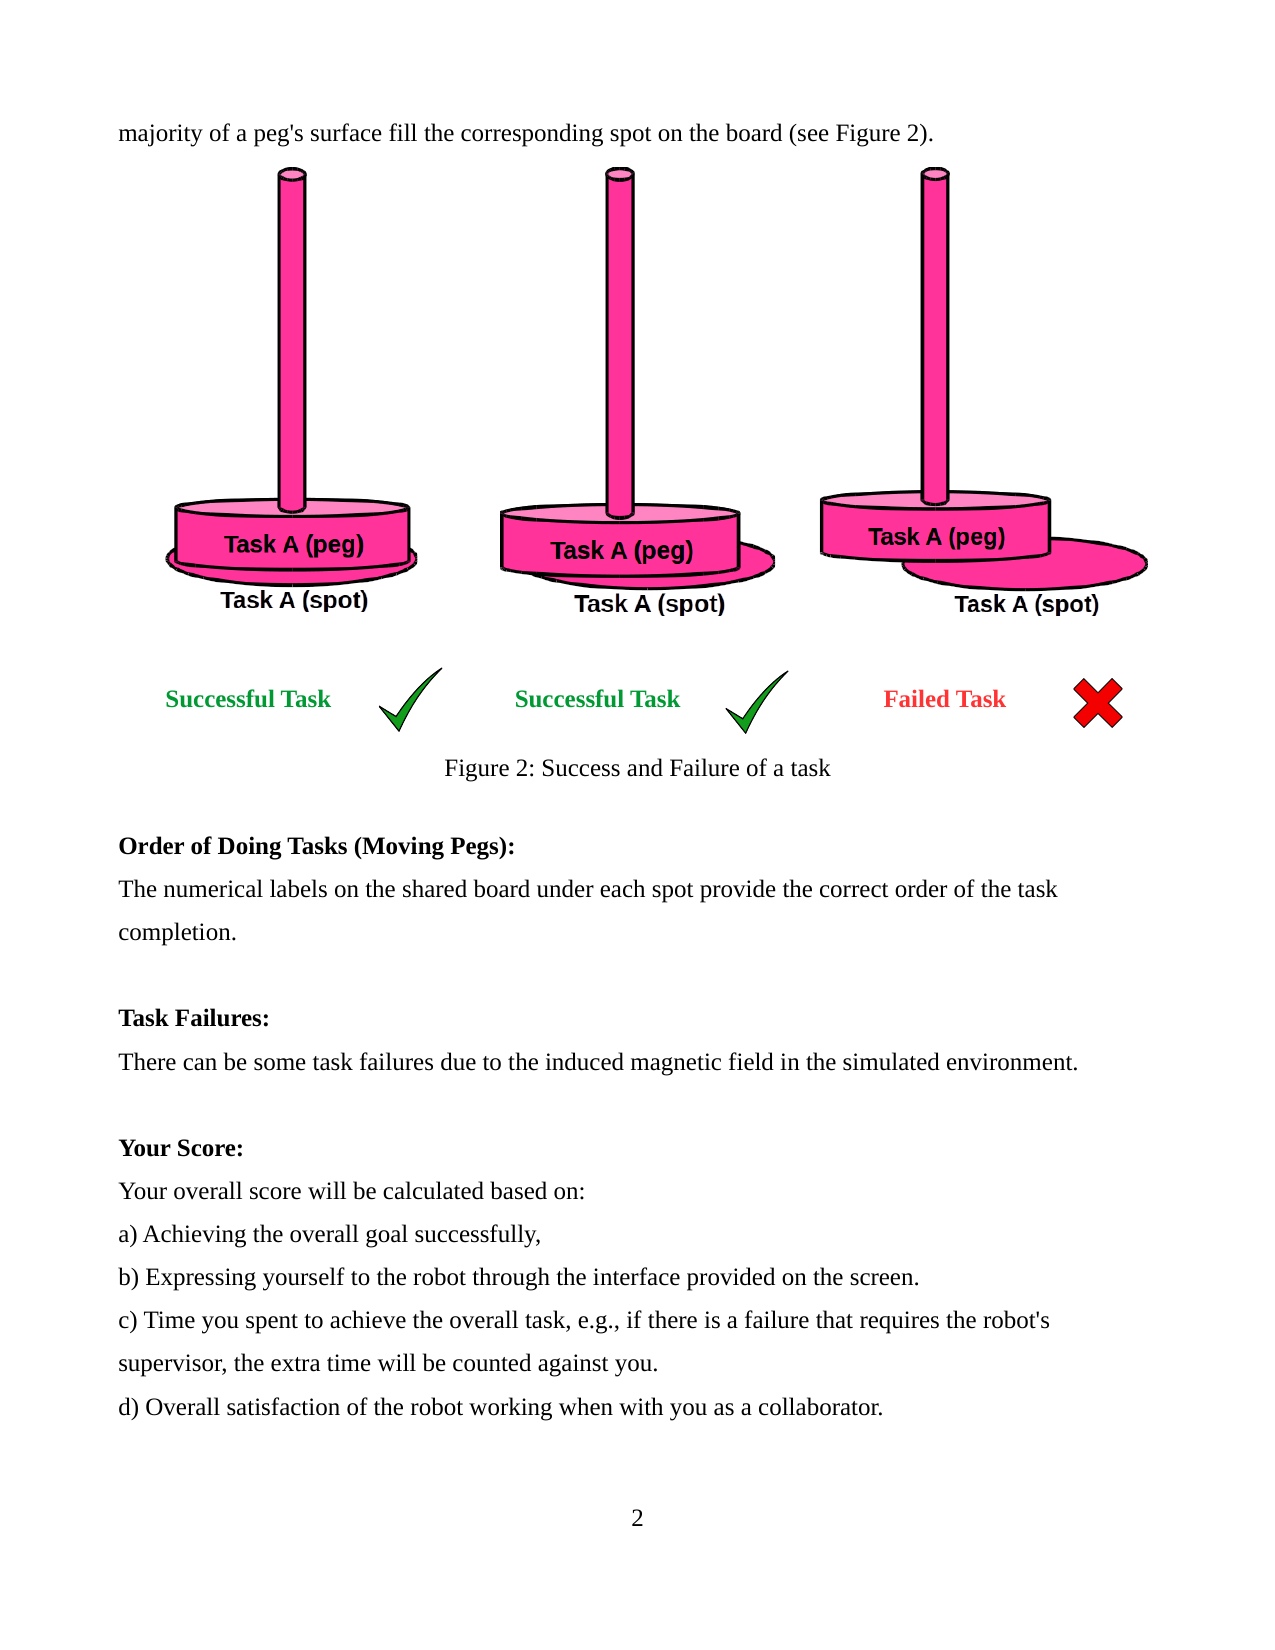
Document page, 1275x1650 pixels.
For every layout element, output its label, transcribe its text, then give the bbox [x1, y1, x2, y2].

text Order of Doing Tasks (Moving Pegs): [118, 831, 1157, 860]
text The numerical labels on the shared board under each spot provide the correct order of the task completion. [118, 874, 1157, 946]
text Your Score: [118, 1133, 1157, 1162]
text d) Overall satisfaction of the robot working when with you as a collaborator. [118, 1392, 1157, 1420]
table_header [464, 161, 811, 650]
picture [378, 667, 443, 732]
table_cell Failed Task [811, 650, 1157, 748]
text Your overall score will be calculated based on: [118, 1176, 1157, 1205]
table_header [811, 161, 1157, 650]
picture [165, 167, 418, 612]
picture [725, 670, 789, 734]
picture [500, 167, 776, 616]
table_cell Successful Task [464, 650, 811, 748]
text b) Expressing yourself to the robot through the interface provided on the screen. [118, 1262, 1157, 1291]
picture [1073, 678, 1123, 728]
text majority of a peg's surface fill the corresponding spot on the board (see Figure 2). [118, 118, 1157, 147]
table_header [118, 161, 464, 650]
text Task Failures: [118, 1003, 1157, 1032]
table_cell Figure 2: Success and Failure of a task [118, 748, 1157, 788]
text c) Time you spent to achieve the overall task, e.g., if there is a failure that requires the robot's supervisor, the extra time will be counted against you. [118, 1305, 1157, 1377]
text There can be some task failures due to the induced magnetic field in the simulated environment. [118, 1047, 1157, 1075]
table_cell Successful Task [118, 650, 464, 748]
text a) Achieving the overall goal successfully, [118, 1219, 1157, 1248]
picture [819, 167, 1148, 616]
